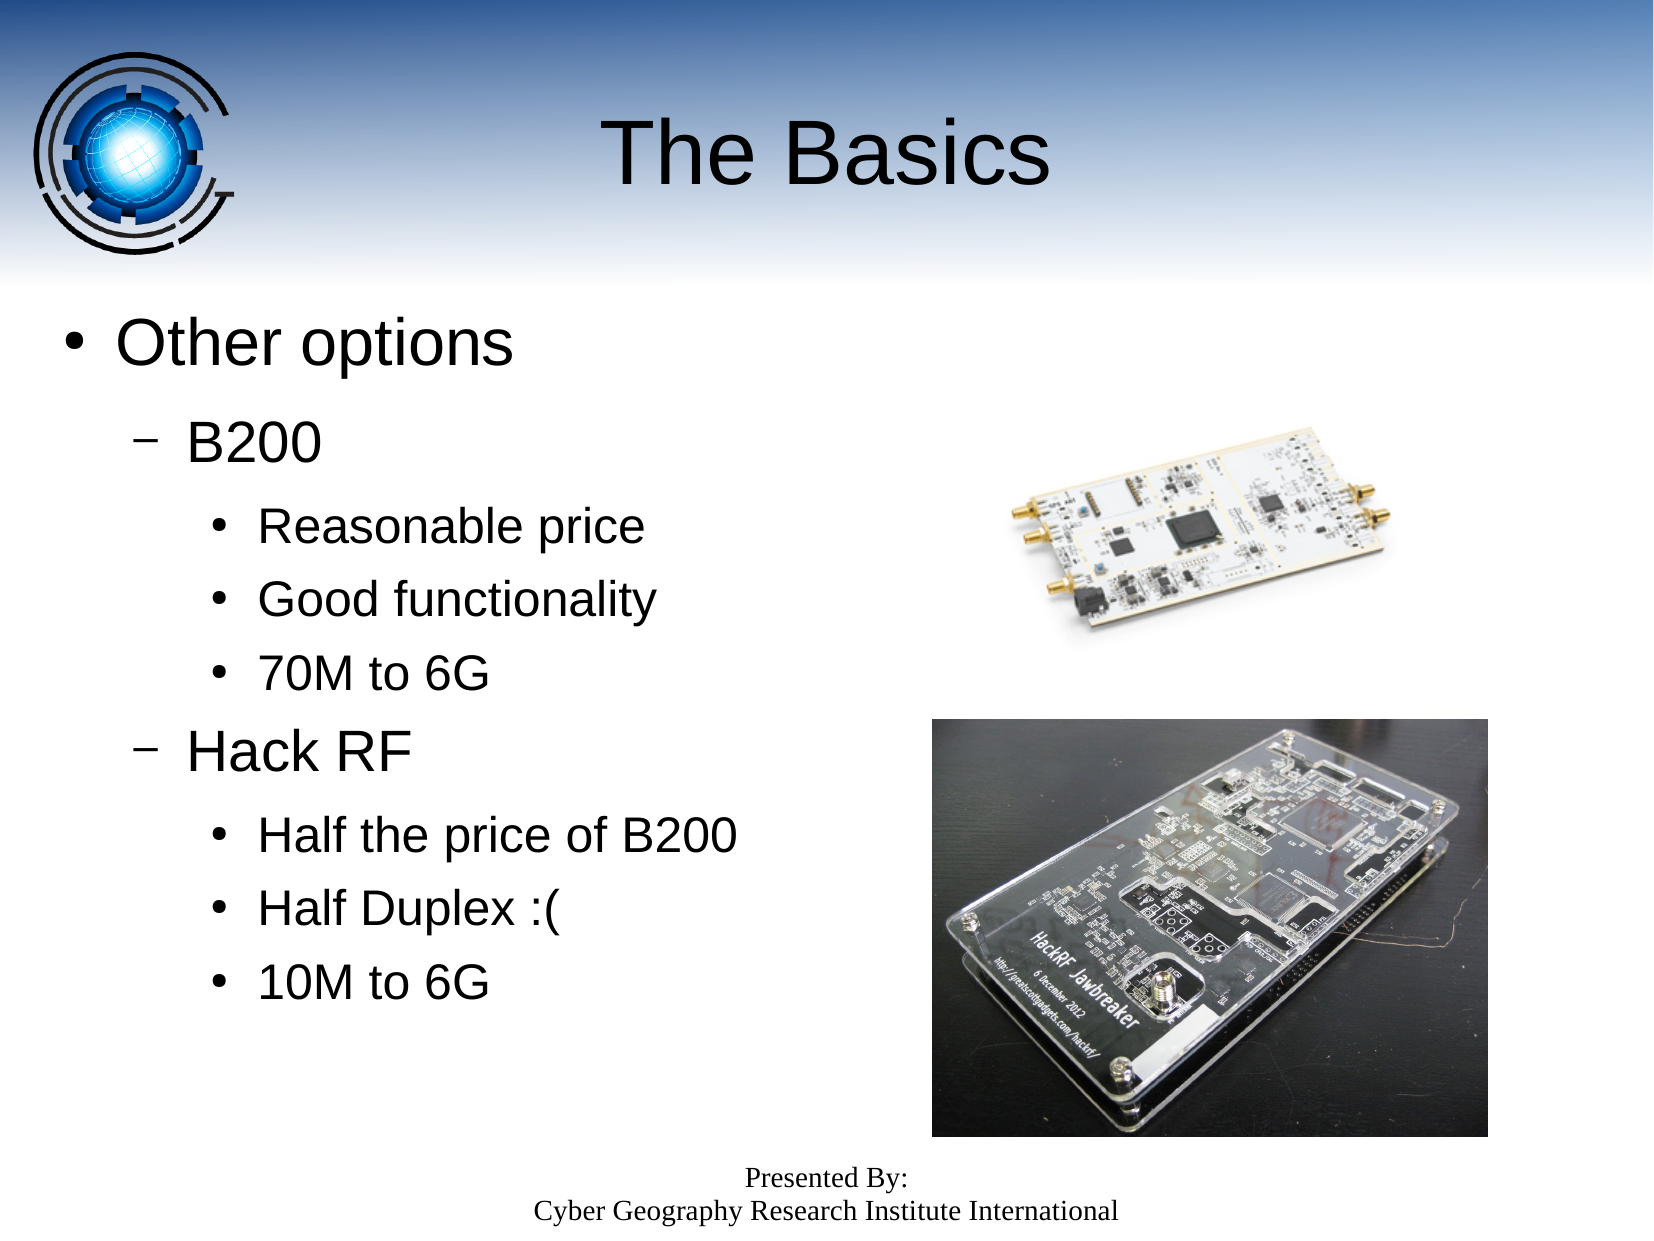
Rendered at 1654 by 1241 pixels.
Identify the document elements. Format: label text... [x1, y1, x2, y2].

list Other options B200 Reasonable price Good functionality 70M to 6G Hack RF Half the price of B200 Half Duplex :( 10M to 6G [45, 305, 826, 1141]
title The Basics [82, 49, 1571, 257]
picture [18, 44, 259, 261]
picture [932, 329, 1488, 1137]
